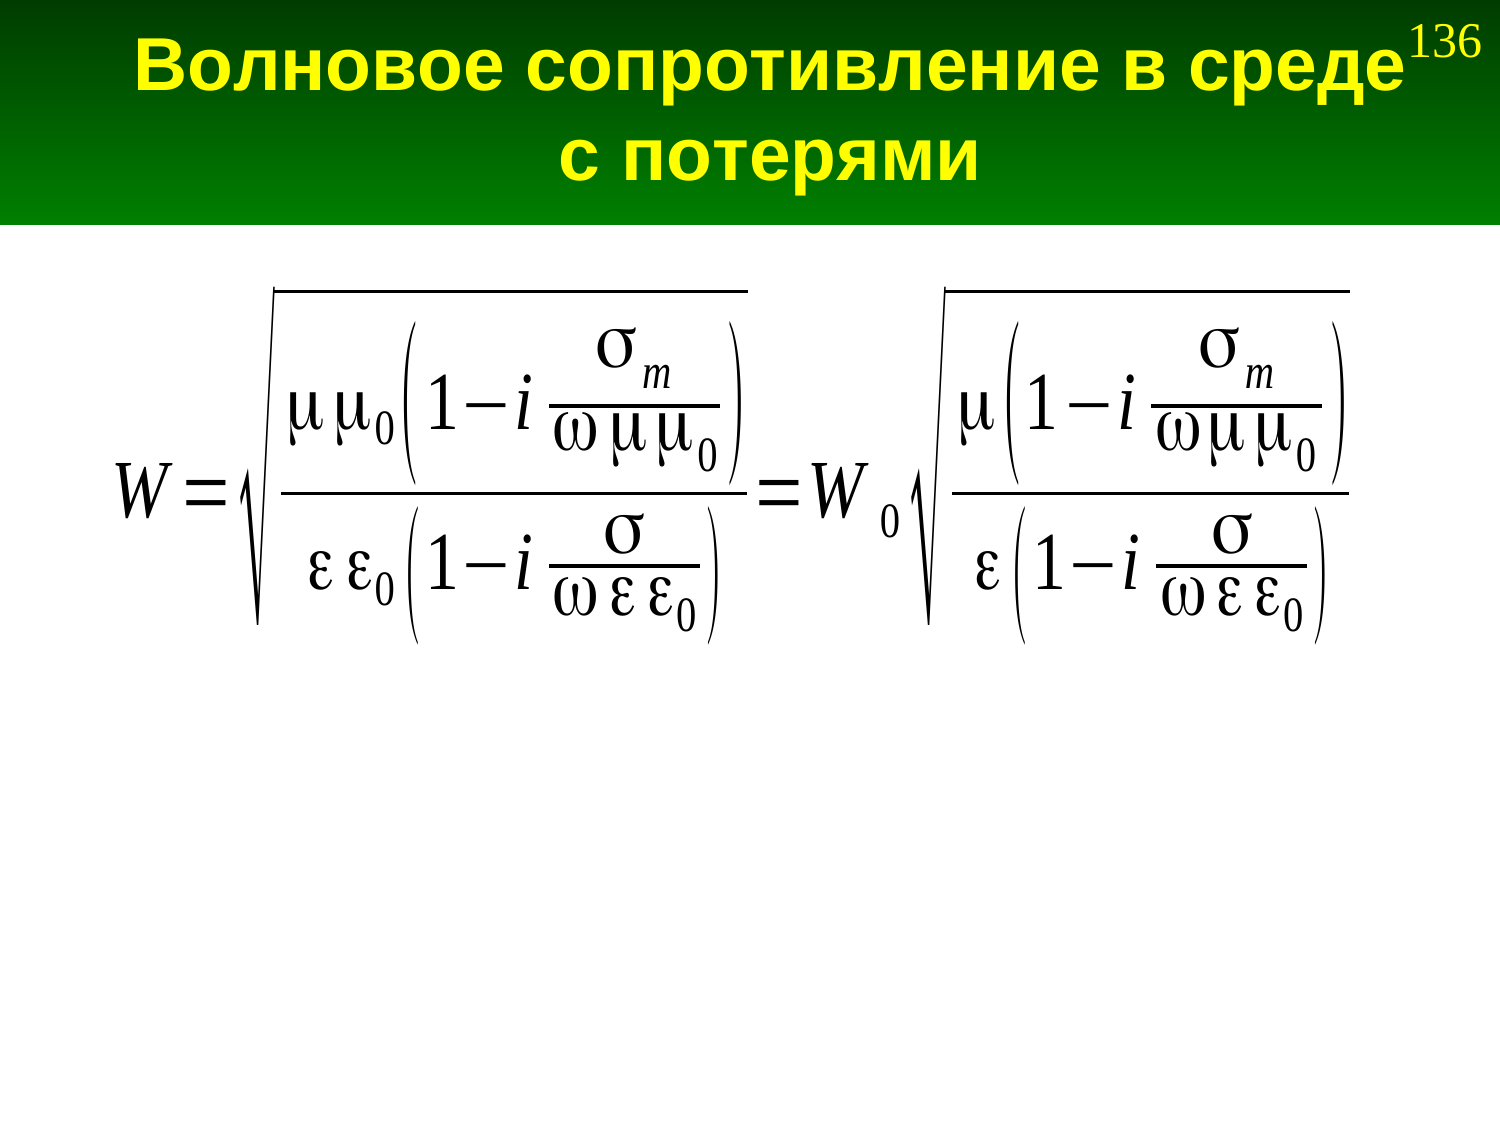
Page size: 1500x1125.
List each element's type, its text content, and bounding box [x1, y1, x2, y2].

title Волновое сопротивление в среде с потерями [100, 7, 1441, 204]
chart [94, 284, 1370, 650]
